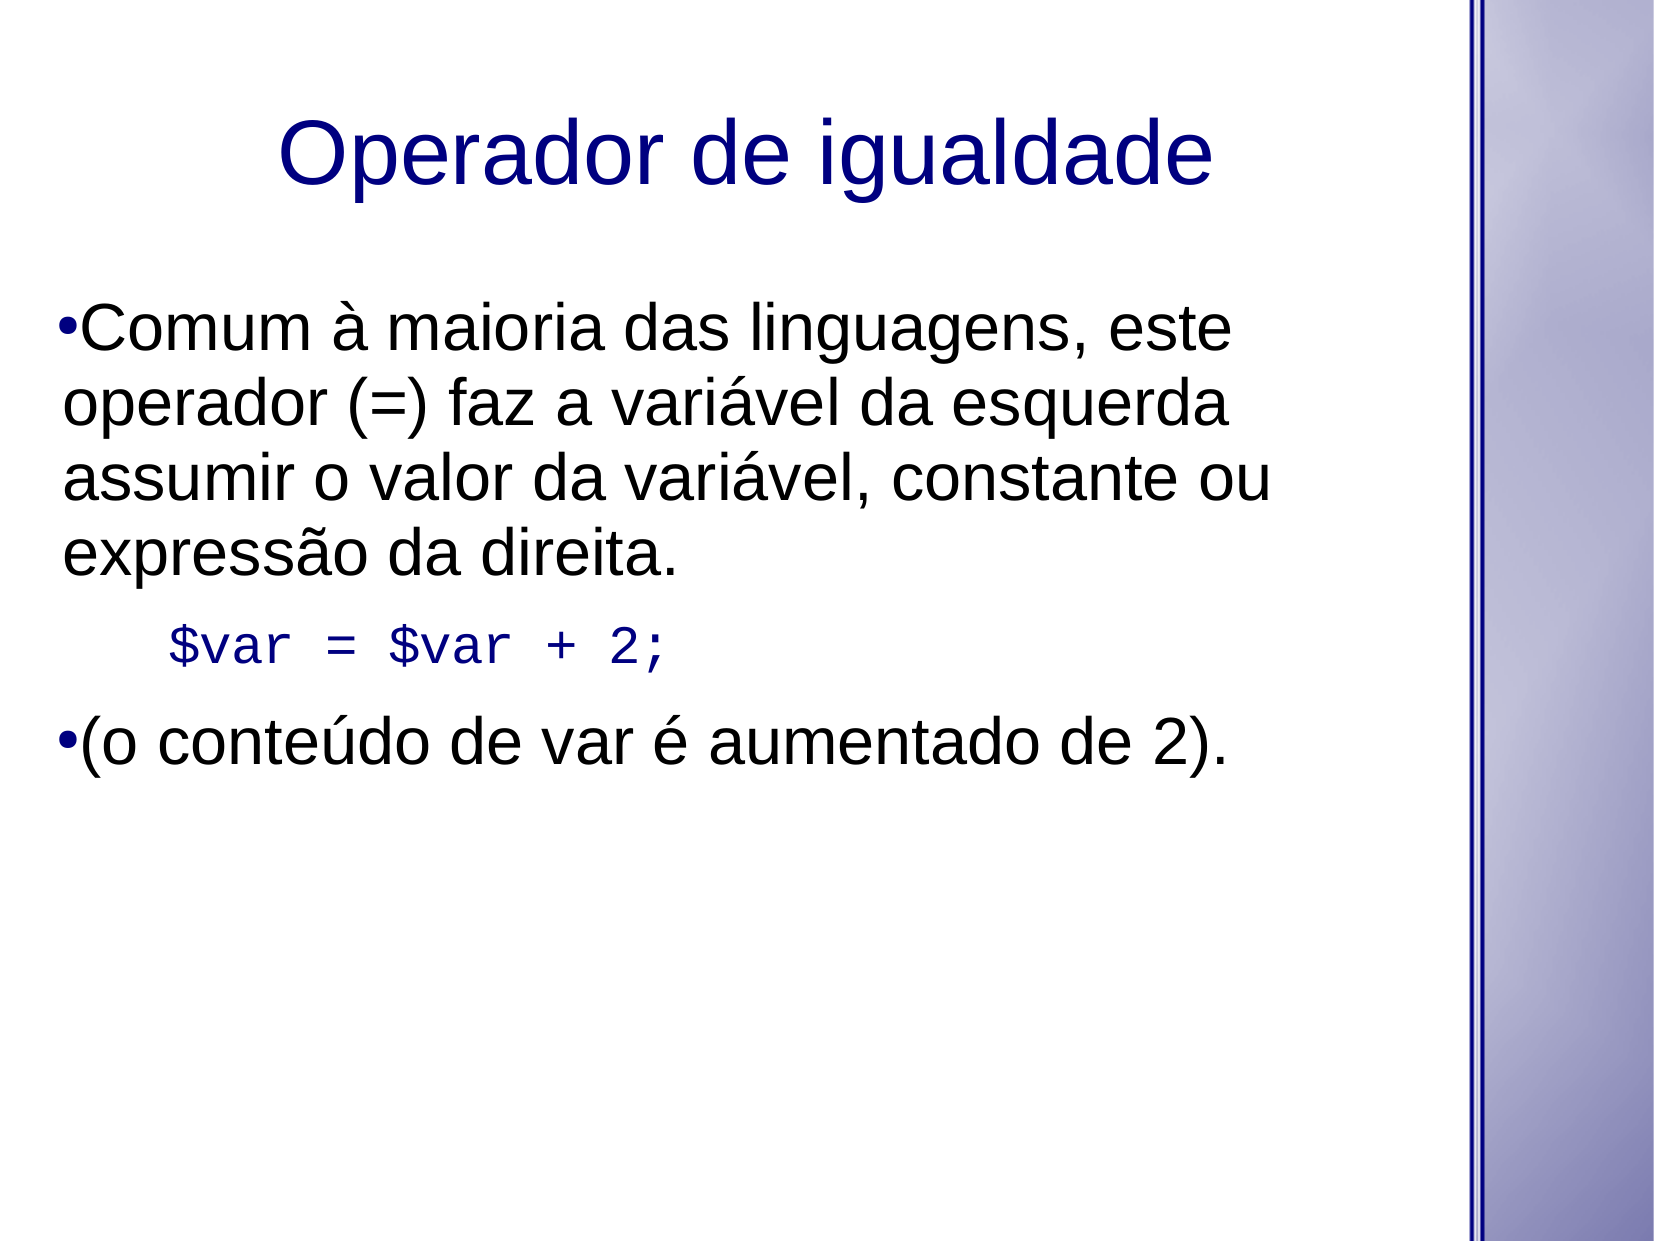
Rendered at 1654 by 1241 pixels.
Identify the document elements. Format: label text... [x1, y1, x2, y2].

picture [0, 0, 1654, 1241]
list Comum à maioria das linguagens, este operador (=) faz a variável da esquerda assumir o valor da variável, constante ou expressão da direita. $var = $var + 2; (o conteúdo de var é aumentado de 2). [47, 290, 1447, 1109]
title Operador de igualdade [47, 49, 1447, 257]
